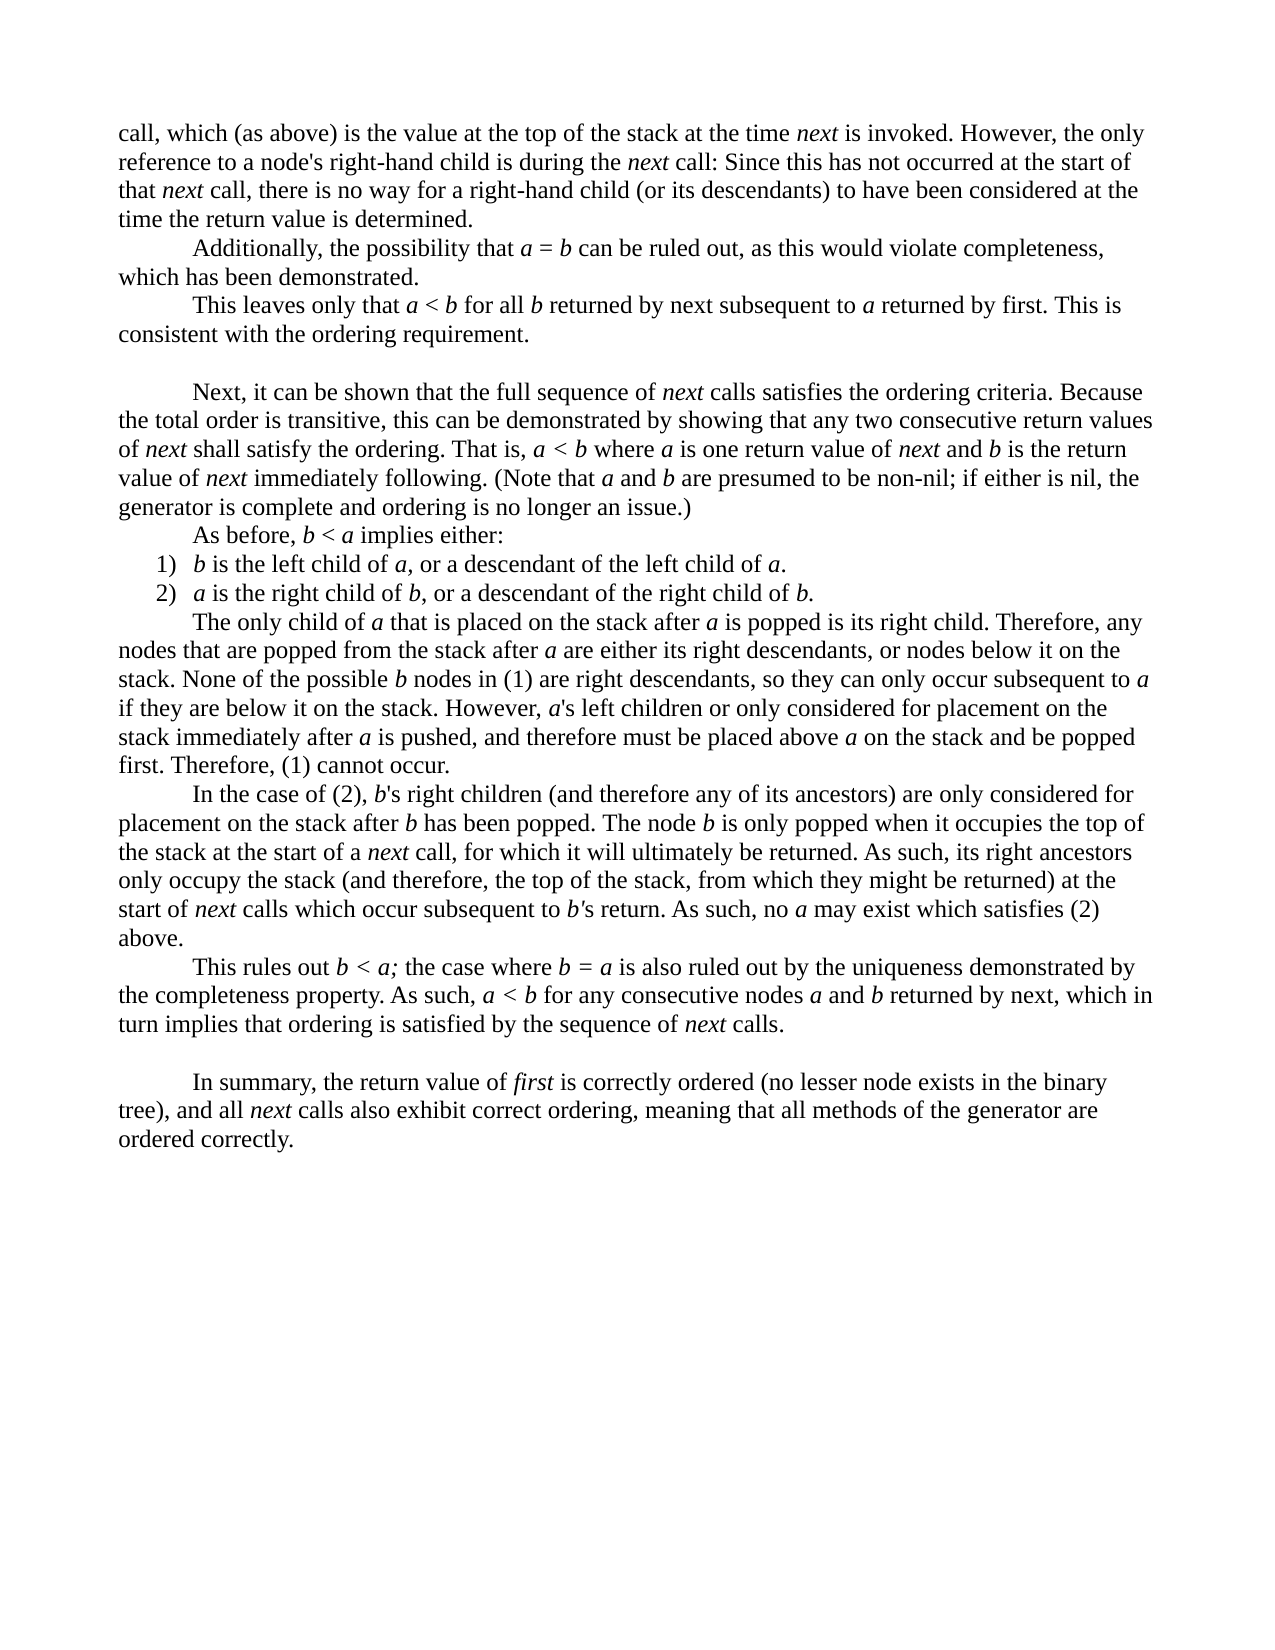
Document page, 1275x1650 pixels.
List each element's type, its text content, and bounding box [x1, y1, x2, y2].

text In the case of (2), b's right children (and therefore any of its ancestors) are only considered for placement on the stack after b has been popped. The node b is only popped when it occupies the top of the stack at the start of a next call, for which it will ultimately be returned. As such, its right ancestors only occupy the stack (and therefore, the top of the stack, from which they might be returned) at the start of next calls which occur subsequent to b's return. As such, no a may exist which satisfies (2) above. [118, 779, 1157, 952]
text This rules out b < a; the case where b = a is also ruled out by the uniqueness demonstrated by the completeness property. As such, a < b for any consecutive nodes a and b returned by next, which in turn implies that ordering is satisfied by the sequence of next calls. [118, 952, 1157, 1038]
text call, which (as above) is the value at the top of the stack at the time next is invoked. However, the only reference to a node's right-hand child is during the next call: Since this has not occurred at the start of that next call, there is no way for a right-hand child (or its descendants) to have been considered at the time the return value is determined. [118, 118, 1157, 233]
text Additionally, the possibility that a = b can be ruled out, as this would violate completeness, which has been demonstrated. [118, 233, 1157, 291]
text In summary, the return value of first is correctly ordered (no lesser node exists in the binary tree), and all next calls also exhibit correct ordering, meaning that all methods of the generator are ordered correctly. [118, 1067, 1157, 1153]
text The only child of a that is placed on the stack after a is popped is its right child. Therefore, any nodes that are popped from the stack after a are either its right descendants, or nodes below it on the stack. None of the possible b nodes in (1) are right descendants, so they can only occur subsequent to a if they are below it on the stack. However, a's left children or only considered for placement on the stack immediately after a is pushed, and therefore must be placed above a on the stack and be popped first. Therefore, (1) cannot occur. [118, 607, 1157, 779]
text As before, b < a implies either: [118, 521, 1157, 549]
text This leaves only that a < b for all b returned by next subsequent to a returned by first. This is consistent with the ordering requirement. [118, 291, 1157, 348]
list b is the left child of a, or a descendant of the left child of a. [156, 549, 1157, 578]
list a is the right child of b, or a descendant of the right child of b. [156, 578, 1157, 607]
text Next, it can be shown that the full sequence of next calls satisfies the ordering criteria. Because the total order is transitive, this can be demonstrated by showing that any two consecutive return values of next shall satisfy the ordering. That is, a < b where a is one return value of next and b is the return value of next immediately following. (Note that a and b are presumed to be non-nil; if either is nil, the generator is complete and ordering is no longer an issue.) [118, 377, 1157, 521]
